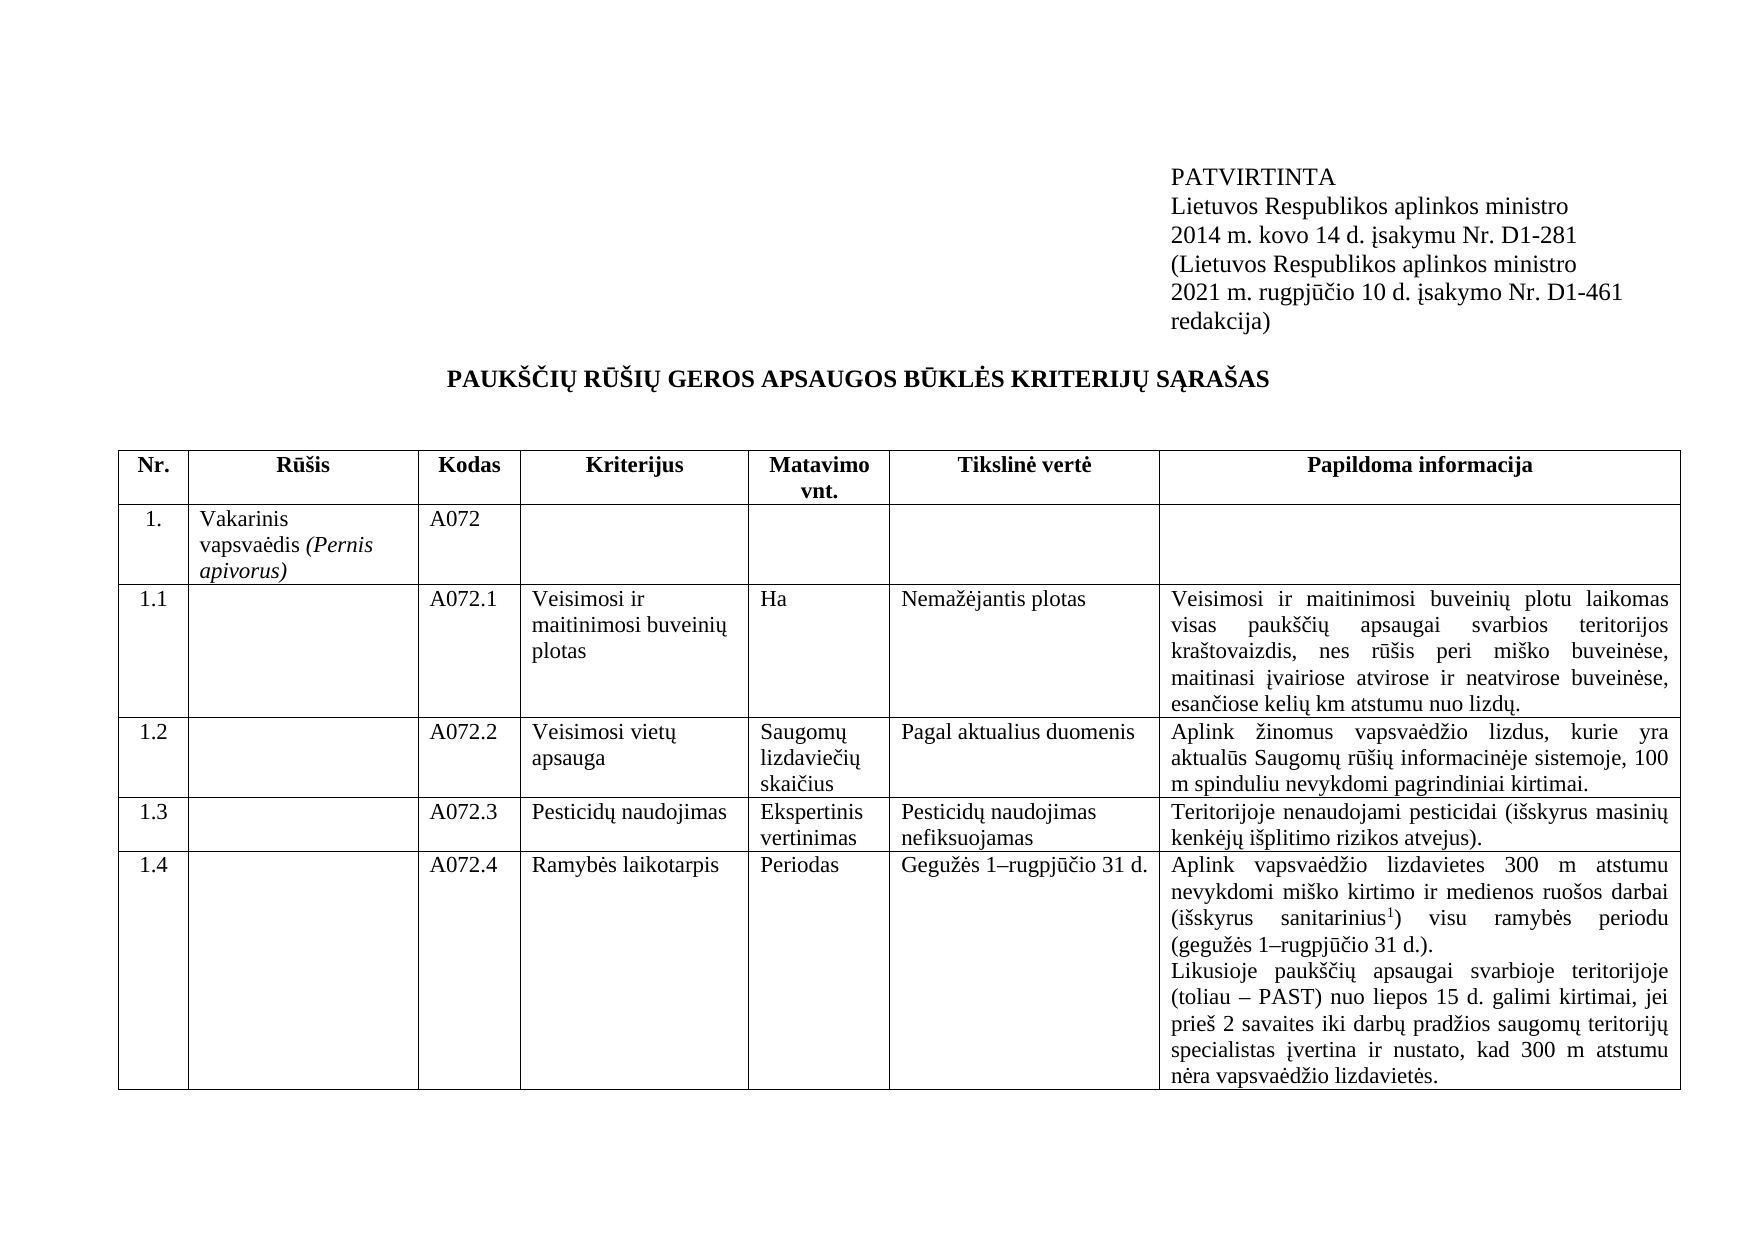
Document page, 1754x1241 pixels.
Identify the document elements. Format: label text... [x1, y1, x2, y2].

table_cell [1160, 505, 1680, 584]
table_cell A072.2 [419, 718, 520, 797]
table_cell [189, 718, 418, 797]
table_cell Pesticidų naudojimas nefiksuojamas [890, 798, 1159, 851]
table_cell Pesticidų naudojimas [521, 798, 748, 851]
text PATVIRTINTA [1171, 162, 1642, 191]
table_cell 1.1 [119, 585, 188, 717]
table_cell Gegužės 1–rugpjūčio 31 d. [890, 852, 1159, 1089]
text 2014 m. kovo 14 d. įsakymu Nr. D1-281 [1171, 220, 1642, 249]
table_header Papildoma informacija [1160, 451, 1680, 504]
table_cell Nemažėjantis plotas [890, 585, 1159, 717]
text redakcija) [1171, 306, 1642, 335]
table_cell Teritorijoje nenaudojami pesticidai (išskyrus masinių kenkėjų išplitimo rizikos atvejus). [1160, 798, 1680, 851]
table_cell Pagal aktualius duomenis [890, 718, 1159, 797]
table_header Matavimo vnt. [749, 451, 889, 504]
table_cell Saugomų lizdaviečių skaičius [749, 718, 889, 797]
table_cell [189, 852, 418, 1089]
table_cell Ha [749, 585, 889, 717]
table_cell Aplink žinomus vapsvaėdžio lizdus, kurie yra aktualūs Saugomų rūšių informacinėje sistemoje, 100 m spinduliu nevykdomi pagrindiniai kirtimai. [1160, 718, 1680, 797]
text Paukščių rūšių geros apsaugos būklės kriterijŲ SĄRAŠAS [107, 364, 1609, 392]
table_cell [189, 585, 418, 717]
text 2021 m. rugpjūčio 10 d. įsakymo Nr. D1-461 [1171, 277, 1642, 306]
table_cell A072 [419, 505, 520, 584]
table_cell Veisimosi ir maitinimosi buveinių plotu laikomas visas paukščių apsaugai svarbios teritorijos kraštovaizdis, nes rūšis peri miško buveinėse, maitinasi įvairiose atvirose ir neatvirose buveinėse, esančiose kelių km atstumu nuo lizdų. [1160, 585, 1680, 717]
table_cell Veisimosi ir maitinimosi buveinių plotas [521, 585, 748, 717]
table_cell Vakarinis vapsvaėdis (Pernis apivorus) [189, 505, 418, 584]
table_cell Periodas [749, 852, 889, 1089]
table_header Kodas [419, 451, 520, 504]
table_cell Veisimosi vietų apsauga [521, 718, 748, 797]
text (Lietuvos Respublikos aplinkos ministro [1171, 249, 1642, 277]
text Lietuvos Respublikos aplinkos ministro [1171, 191, 1642, 220]
table_header Rūšis [189, 451, 418, 504]
table_cell [521, 505, 748, 584]
table_cell [189, 798, 418, 851]
table_cell A072.4 [419, 852, 520, 1089]
table_cell [749, 505, 889, 584]
table_header Tikslinė vertė [890, 451, 1159, 504]
table_cell 1.3 [119, 798, 188, 851]
table_cell 1.4 [119, 852, 188, 1089]
table_header Nr. [119, 451, 188, 504]
table_cell Ekspertinis vertinimas [749, 798, 889, 851]
table_cell [890, 505, 1159, 584]
table_cell 1.2 [119, 718, 188, 797]
table_cell A072.3 [419, 798, 520, 851]
table_cell A072.1 [419, 585, 520, 717]
table_cell Ramybės laikotarpis [521, 852, 748, 1089]
table_cell 1. [119, 505, 188, 584]
table_header Kriterijus [521, 451, 748, 504]
table_cell Aplink vapsvaėdžio lizdavietes 300 m atstumu nevykdomi miško kirtimo ir medienos ruošos darbai (išskyrus sanitarinius1) visu ramybės periodu (gegužės 1–rugpjūčio 31 d.). Likusioje paukščių apsaugai svarbioje teritorijoje (toliau – PAST) nuo liepos 15 d. galimi kirtimai, jei prieš 2 savaites iki darbų pradžios saugomų teritorijų specialistas įvertina ir nustato, kad 300 m atstumu nėra vapsvaėdžio lizdavietės. [1160, 852, 1680, 1089]
